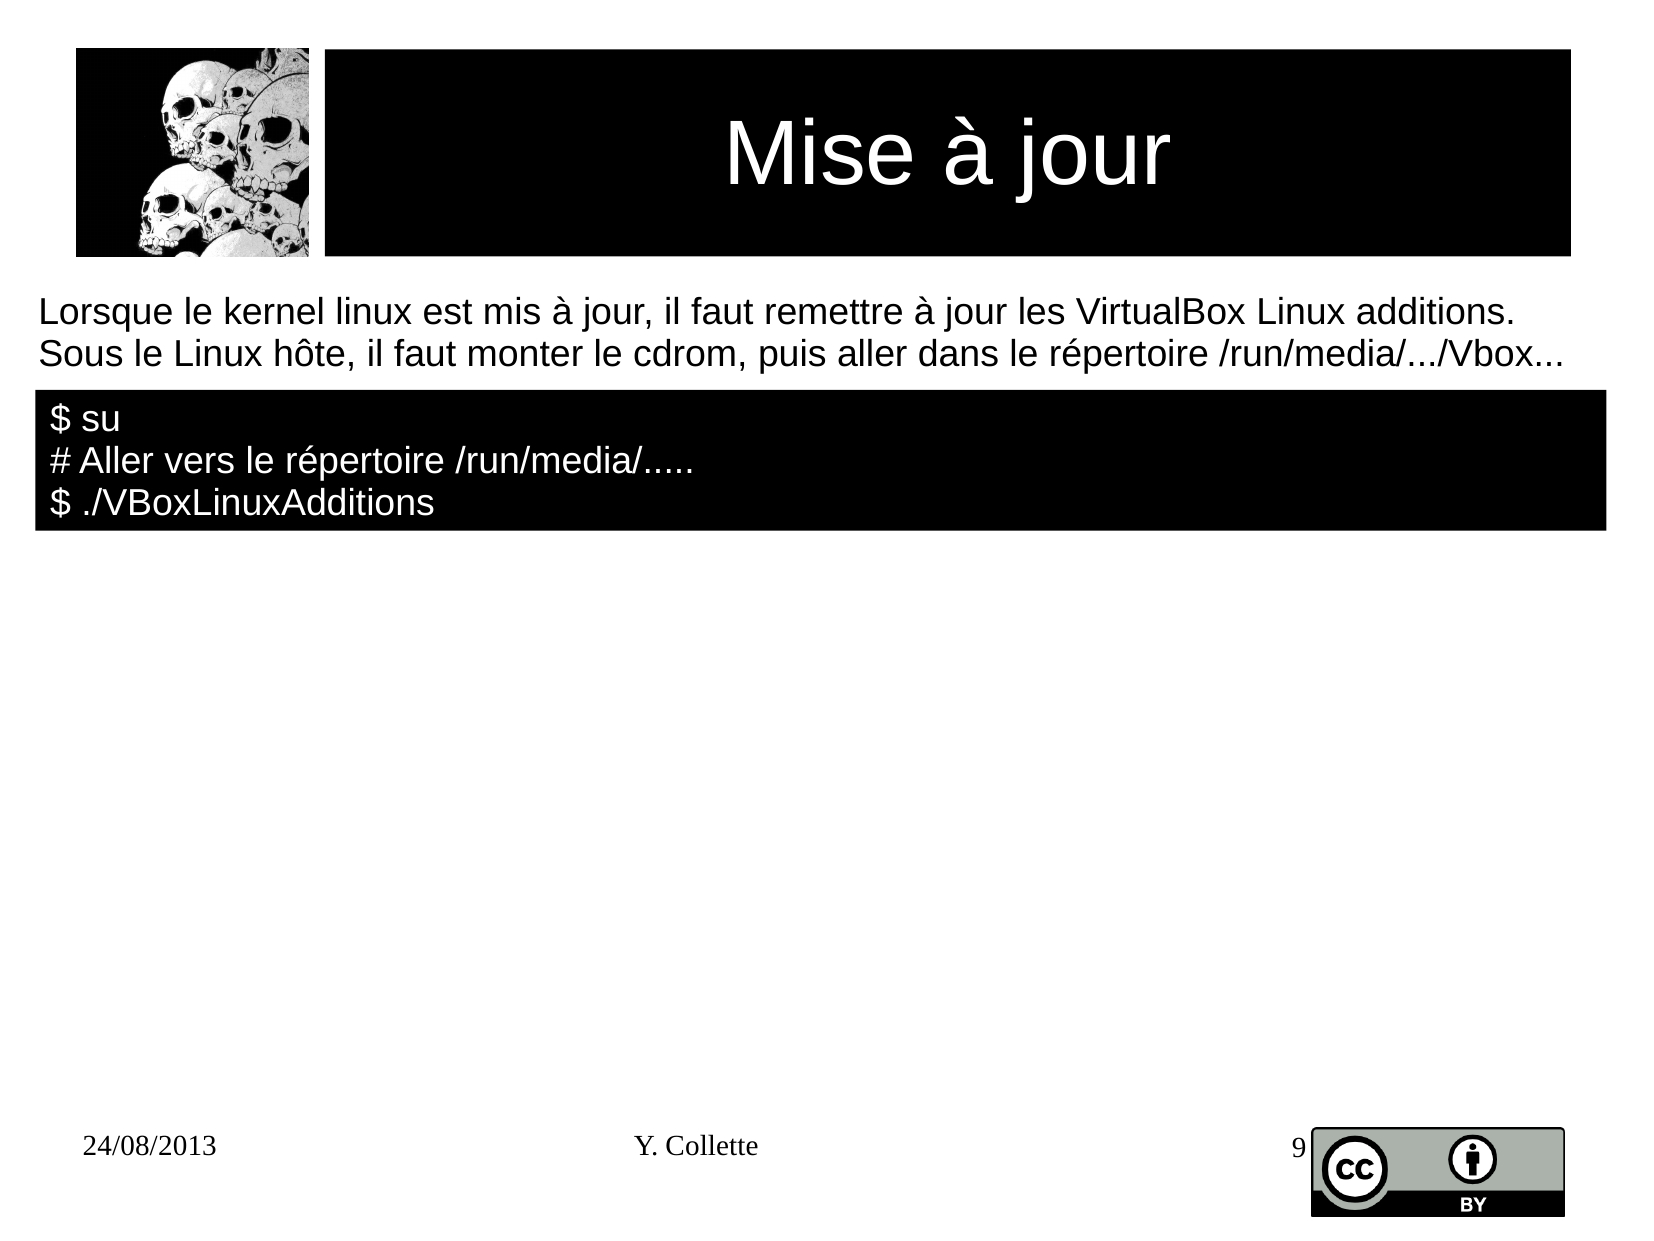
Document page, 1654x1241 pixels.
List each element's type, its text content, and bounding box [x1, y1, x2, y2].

picture [1311, 1127, 1565, 1217]
title Mise à jour [324, 49, 1571, 257]
text_box Lorsque le kernel linux est mis à jour, il faut remettre à jour les VirtualBox Linux additions. Sous le Linux hôte, il faut monter le cdrom, puis aller dans le répertoire /run/media/.../Vbox... [23, 283, 1619, 383]
text_box $ su # Aller vers le répertoire /run/media/..... $ ./VBoxLinuxAdditions [35, 389, 1607, 531]
picture [76, 48, 309, 257]
